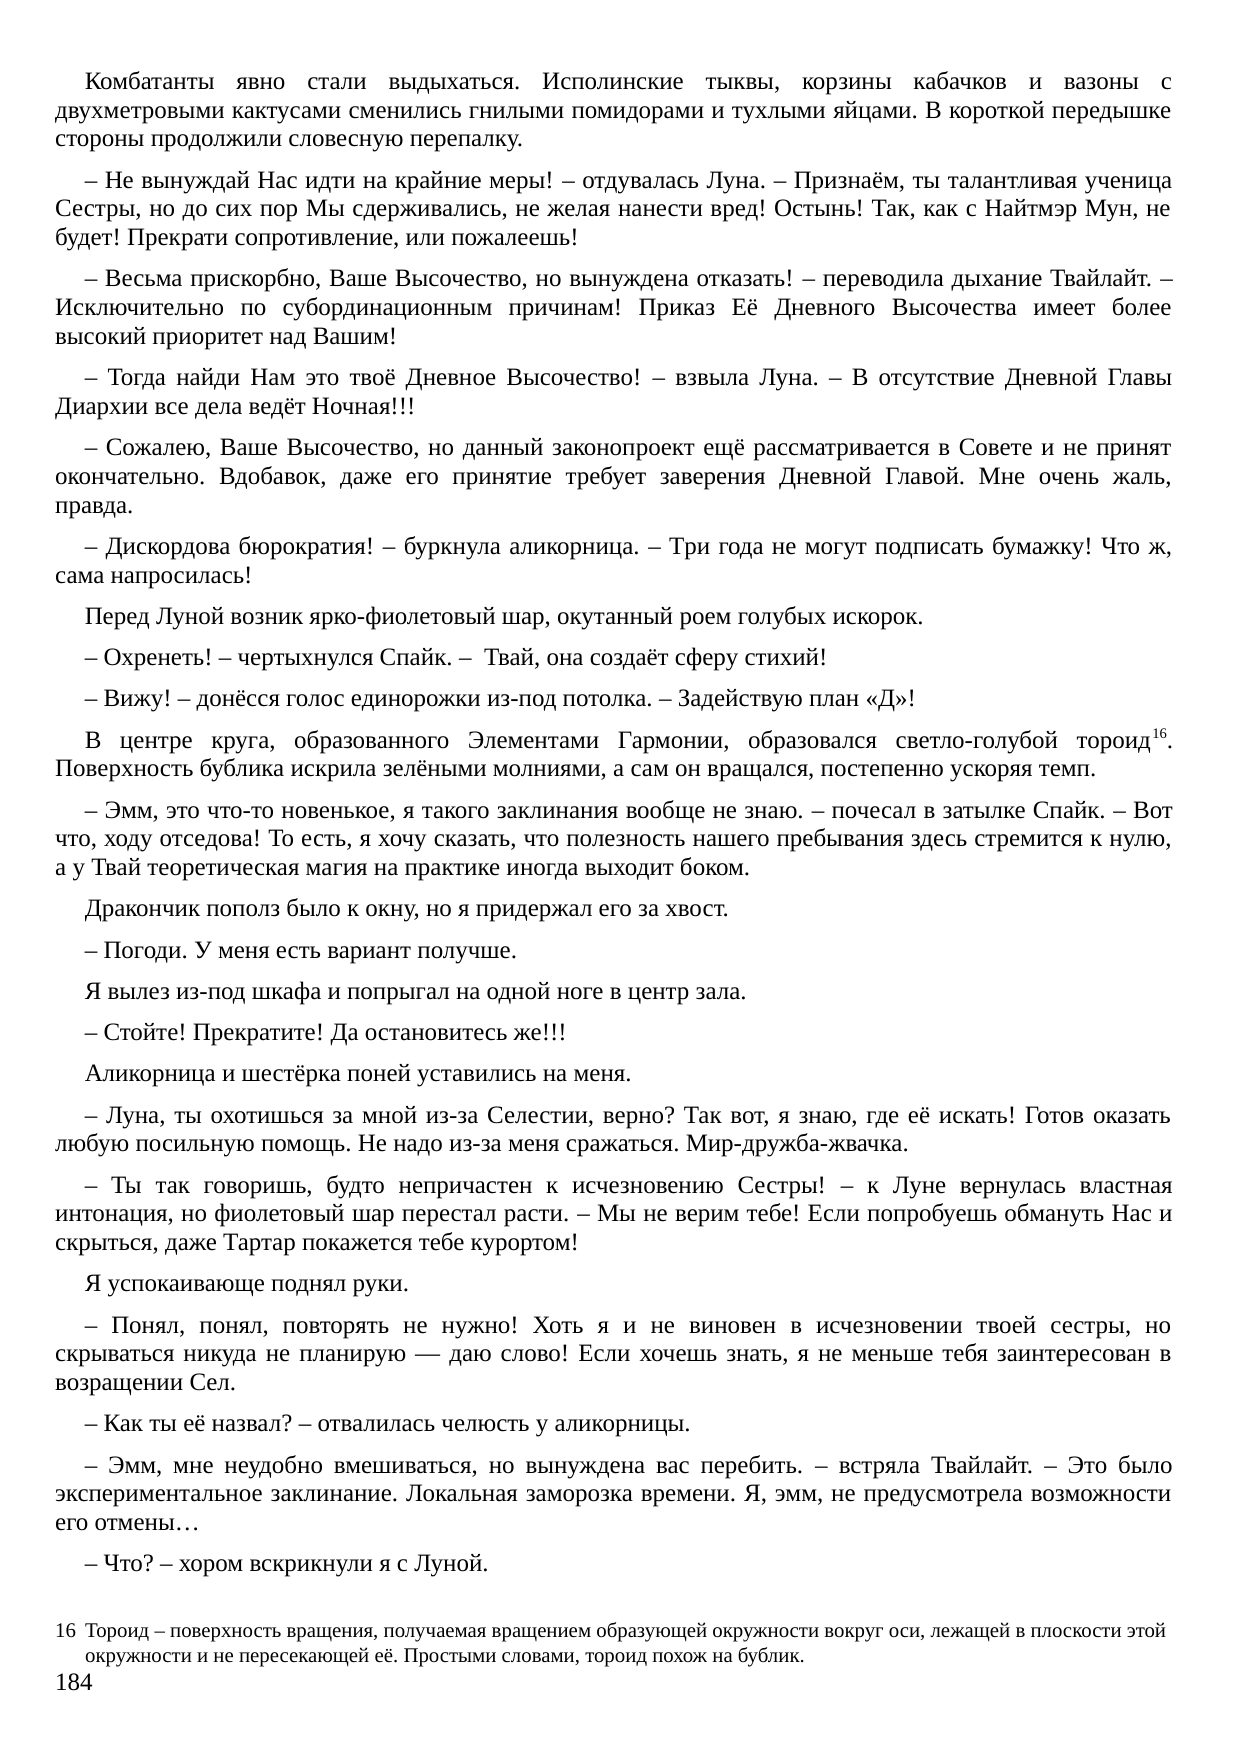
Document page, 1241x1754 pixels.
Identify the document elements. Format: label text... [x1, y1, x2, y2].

text – Дискордова бюрократия! – буркнула аликорница. – Три года не могут подписать бумажку! Что ж, сама напросилась! [55, 531, 1173, 588]
text – Охренеть! – чертыхнулся Спайк. – Твай, она создаёт сферу стихий! [55, 642, 1173, 671]
text Перед Луной возник ярко-фиолетовый шар, окутанный роем голубых искорок. [55, 601, 1173, 630]
text В центре круга, образованного Элементами Гармонии, образовался светло-голубой тороид. Поверхность бублика искрила зелёными молниями, а сам он вращался, постепенно ускоряя темп. [55, 725, 1173, 782]
text Комбатанты явно стали выдыхаться. Исполинские тыквы, корзины кабачков и вазоны с двухметровыми кактусами сменились гнилыми помидорами и тухлыми яйцами. В короткой передышке стороны продолжили словесную перепалку. [55, 66, 1173, 152]
text Дракончик пополз было к окну, но я придержал его за хвост. [55, 893, 1173, 922]
text – Вижу! – донёсся голос единорожки из-под потолка. – Задействую план «Д»! [55, 683, 1173, 712]
text – Сожалею, Ваше Высочество, но данный законопроект ещё рассматривается в Совете и не принят окончательно. Вдобавок, даже его принятие требует заверения Дневной Главой. Мне очень жаль, правда. [55, 432, 1173, 518]
text Я вылез из-под шкафа и попрыгал на одной ноге в центр зала. [55, 976, 1173, 1005]
text – Ты так говоришь, будто непричастен к исчезновению Сестры! – к Луне вернулась властная интонация, но фиолетовый шар перестал расти. – Мы не верим тебе! Если попробуешь обмануть Нас и скрыться, даже Тартар покажется тебе курортом! [55, 1170, 1173, 1256]
text – Эмм, мне неудобно вмешиваться, но вынуждена вас перебить. – встряла Твайлайт. – Это было экспериментальное заклинание. Локальная заморозка времени. Я, эмм, не предусмотрела возможности его отмены… [55, 1450, 1173, 1536]
text – Что? – хором вскрикнули я с Луной. [55, 1548, 1173, 1577]
text – Понял, понял, повторять не нужно! Хоть я и не виновен в исчезновении твоей сестры, но скрываться никуда не планирую — даю слово! Если хочешь знать, я не меньше тебя заинтересован в возращении Сел. [55, 1310, 1173, 1396]
text – Не вынуждай Нас идти на крайние меры! – отдувалась Луна. – Признаём, ты талантливая ученица Сестры, но до сих пор Мы сдерживались, не желая нанести вред! Остынь! Так, как с Найтмэр Мун, не будет! Прекрати сопротивление, или пожалеешь! [55, 165, 1173, 251]
text – Погоди. У меня есть вариант получше. [55, 935, 1173, 963]
text – Эмм, это что-то новенькое, я такого заклинания вообще не знаю. – почесал в затылке Спайк. – Вот что, ходу отседова! То есть, я хочу сказать, что полезность нашего пребывания здесь стремится к нулю, а у Твай теоретическая магия на практике иногда выходит боком. [55, 795, 1173, 881]
text Тороид – поверхность вращения, получаемая вращением образующей окружности вокруг оси, лежащей в плоскости этой окружности и не пересекающей её. Простыми словами, тороид похож на бублик. [55, 1618, 1173, 1667]
text – Как ты её назвал? – отвалилась челюсть у аликорницы. [55, 1408, 1173, 1437]
text Я успокаивающе поднял руки. [55, 1268, 1173, 1297]
text – Стойте! Прекратите! Да остановитесь же!!! [55, 1017, 1173, 1046]
text Аликорница и шестёрка поней уставились на меня. [55, 1058, 1173, 1087]
text – Весьма прискорбно, Ваше Высочество, но вынуждена отказать! – переводила дыхание Твайлайт. – Исключительно по субординационным причинам! Приказ Её Дневного Высочества имеет более высокий приоритет над Вашим! [55, 263, 1173, 350]
text – Тогда найди Нам это твоё Дневное Высочество! – взвыла Луна. – В отсутствие Дневной Главы Диархии все дела ведёт Ночная!!! [55, 362, 1173, 420]
text – Луна, ты охотишься за мной из-за Селестии, верно? Так вот, я знаю, где её искать! Готов оказать любую посильную помощь. Не надо из-за меня сражаться. Мир-дружба-жвачка. [55, 1100, 1173, 1157]
